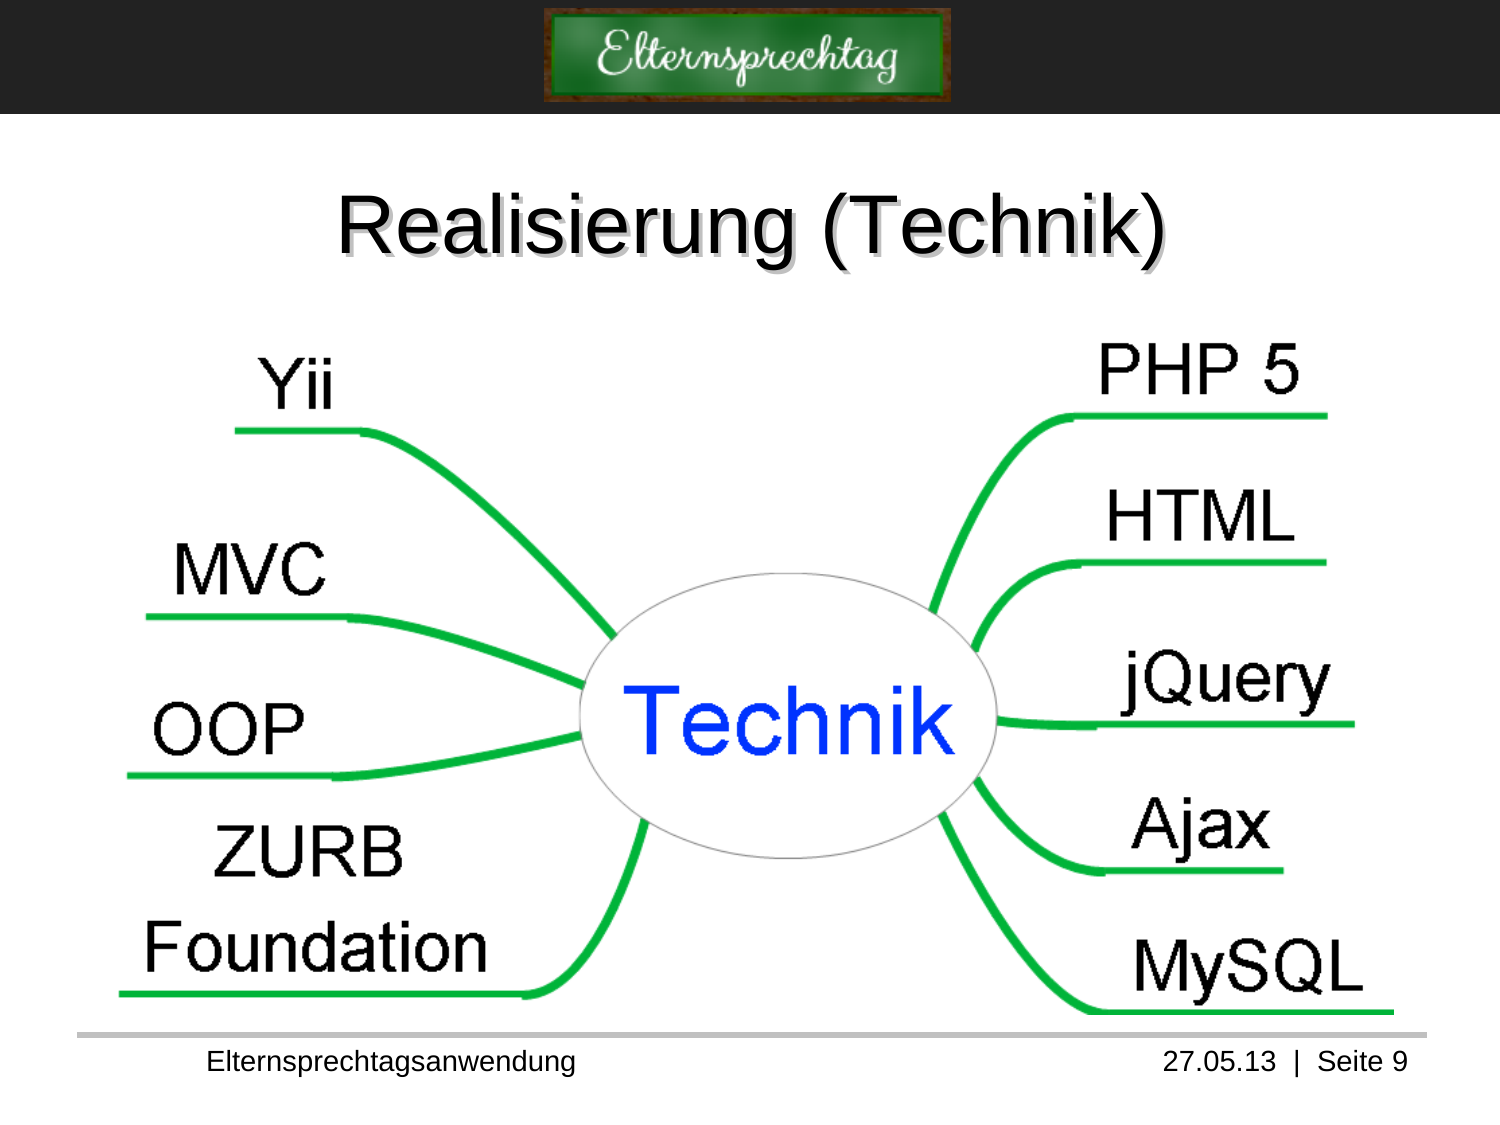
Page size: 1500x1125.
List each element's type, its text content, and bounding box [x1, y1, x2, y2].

picture [0, 0, 1500, 114]
picture [118, 307, 1394, 1015]
title Realisierung (Technik) [76, 102, 1427, 338]
